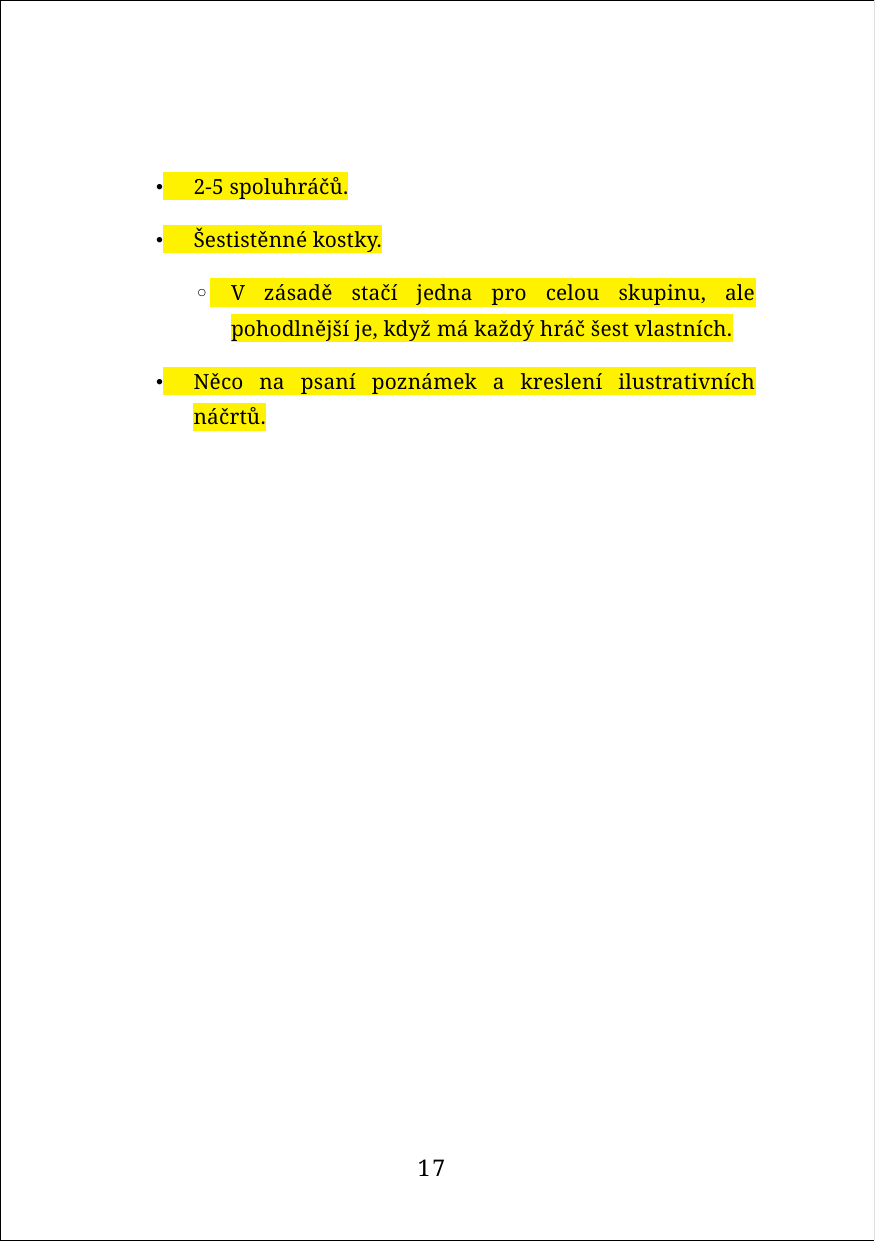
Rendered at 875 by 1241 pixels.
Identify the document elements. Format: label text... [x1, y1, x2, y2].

list Něco na psaní poznámek a kreslení ilustrativních náčrtů. [156, 367, 756, 431]
list Šestistěnné kostky. [156, 225, 756, 253]
list 2-5 spoluhráčů. [156, 172, 756, 200]
list V⁠ zásadě stačí jedna pro celou skupinu, ale pohodlnější je, když má každý hráč šest vlastních. [193, 278, 756, 342]
